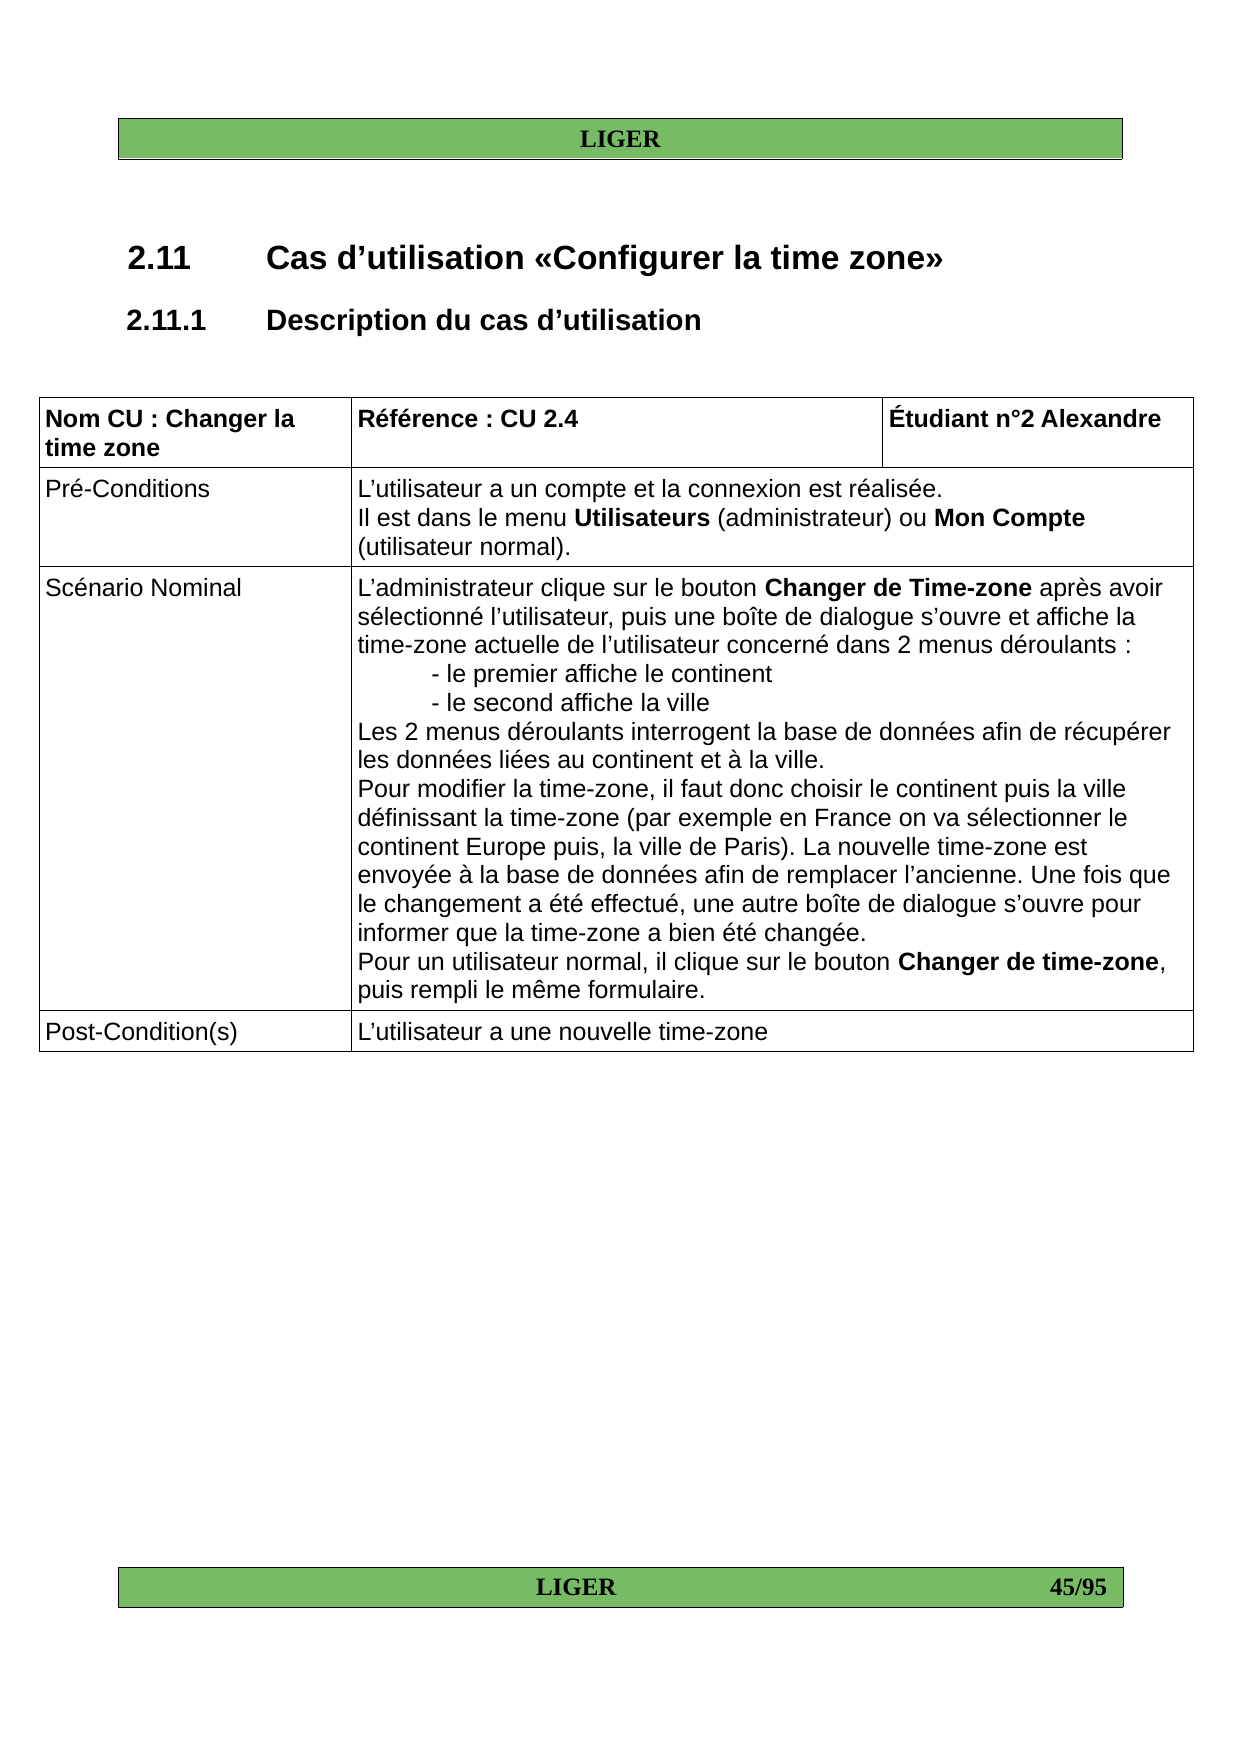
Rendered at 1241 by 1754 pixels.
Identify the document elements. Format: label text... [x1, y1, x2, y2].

table_cell L’utilisateur a un compte et la connexion est réalisée. Il est dans le menu Utilisateurs (administrateur) ou Mon Compte (utilisateur normal). [352, 468, 1193, 566]
table_header Nom CU : Changer la time zone [40, 398, 351, 467]
table_header Étudiant n°2 Alexandre [883, 398, 1193, 467]
table_cell L’utilisateur a une nouvelle time-zone [352, 1011, 1193, 1051]
table_cell Post-Condition(s) [40, 1011, 351, 1051]
table_cell L’administrateur clique sur le bouton Changer de Time-zone après avoir sélectionné l’utilisateur, puis une boîte de dialogue s’ouvre et affiche la time-zone actuelle de l’utilisateur concerné dans 2 menus déroulants : - le premier affiche le continent - le second affiche la ville Les 2 menus déroulants interrogent la base de données afin de récupérer les données liées au continent et à la ville. Pour modifier la time-zone, il faut donc choisir le continent puis la ville définissant la time-zone (par exemple en France on va sélectionner le continent Europe puis, la ville de Paris). La nouvelle time-zone est envoyée à la base de données afin de remplacer l’ancienne. Une fois que le changement a été effectué, une autre boîte de dialogue s’ouvre pour informer que la time-zone a bien été changée. Pour un utilisateur normal, il clique sur le bouton Changer de time-zone, puis rempli le même formulaire. [352, 567, 1193, 1010]
table_cell Pré-Conditions [40, 468, 351, 566]
table_header Référence : CU 2.4 [352, 398, 882, 467]
table_cell Scénario Nominal [40, 567, 351, 1010]
subtitle Description du cas d’utilisation [118, 303, 1122, 337]
subtitle Cas d’utilisation «Configurer la time zone» [118, 238, 1122, 276]
